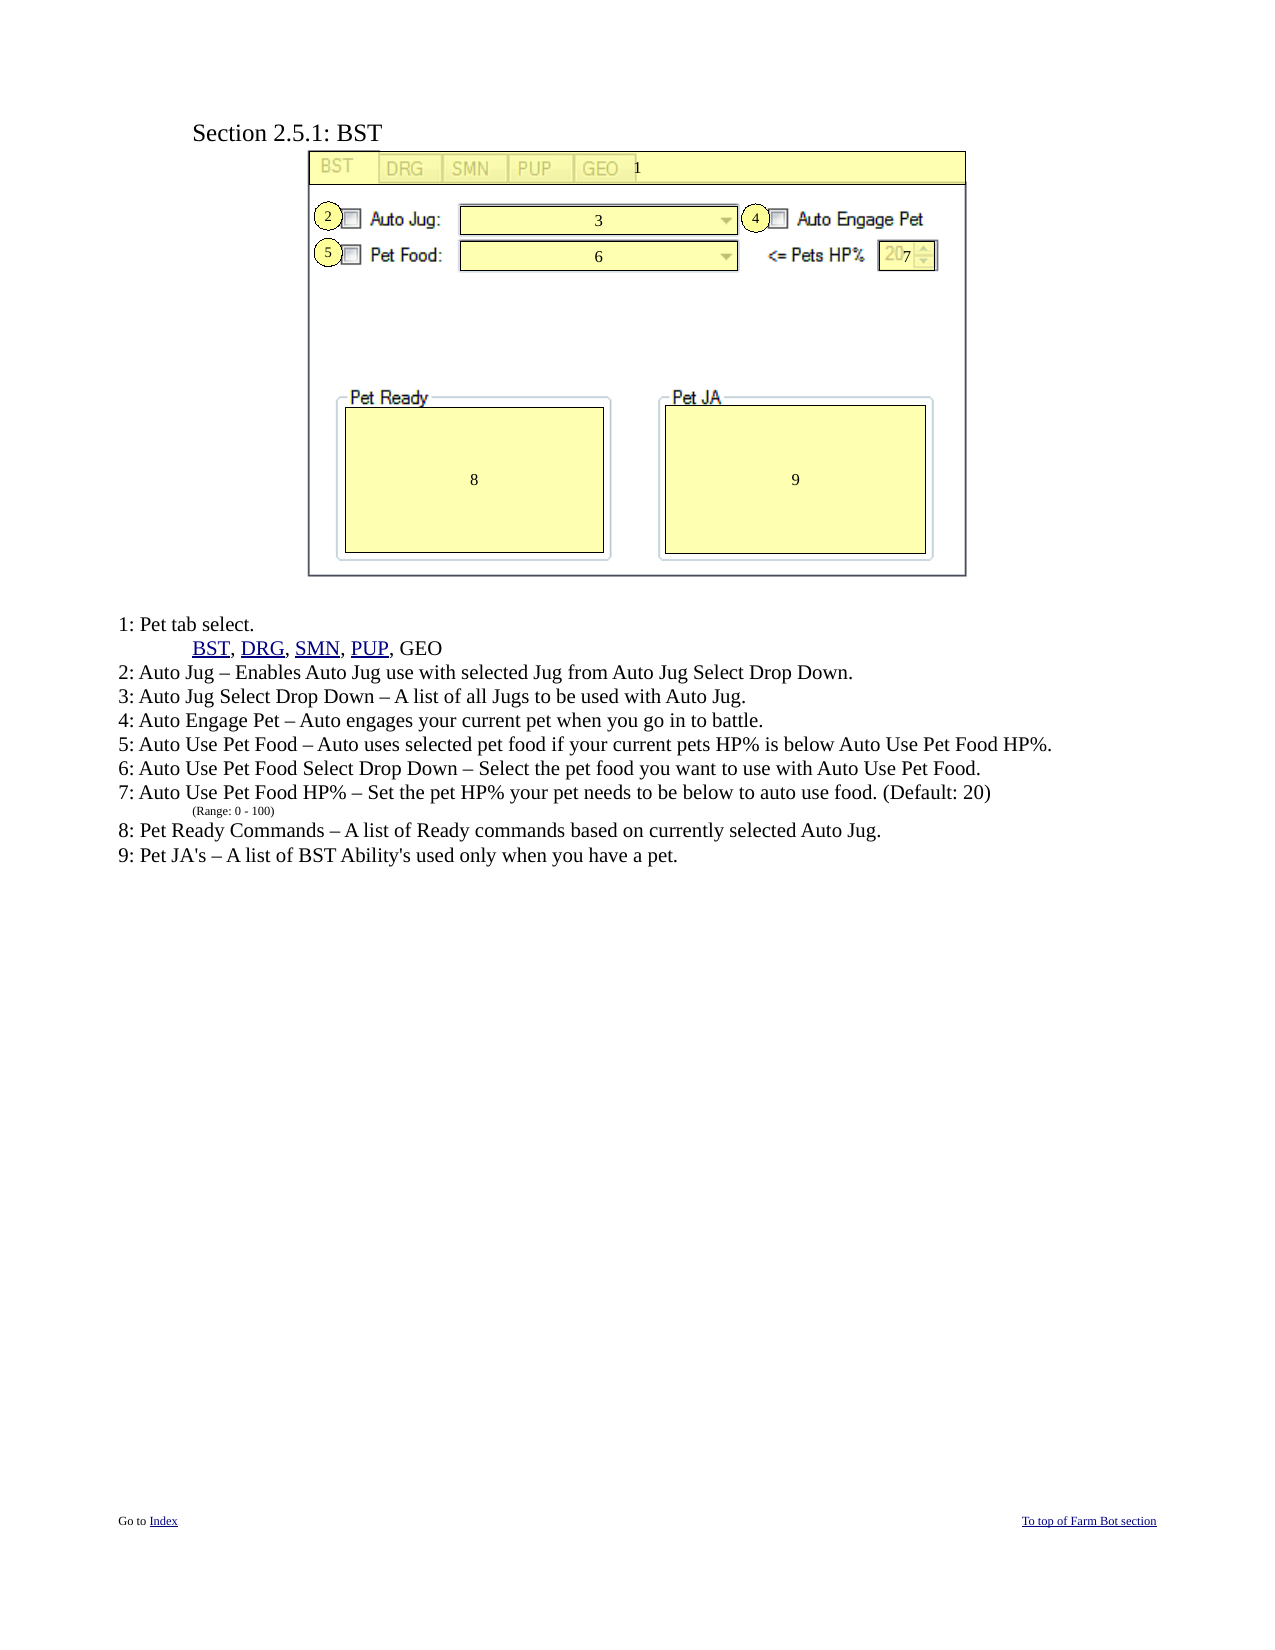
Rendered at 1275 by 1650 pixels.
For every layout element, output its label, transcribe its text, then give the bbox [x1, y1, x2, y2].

text 1: Pet tab select. [118, 612, 1157, 636]
text 2: Auto Jug – Enables Auto Jug use with selected Jug from Auto Jug Select Drop Down. [118, 660, 1157, 684]
text 3: Auto Jug Select Drop Down – A list of all Jugs to be used with Auto Jug. [118, 684, 1157, 708]
text Go to Index To top of Farm Bot section [118, 1513, 1157, 1528]
text 7: Auto Use Pet Food HP% – Set the pet HP% your pet needs to be below to auto use food. (Default: 20) [118, 780, 1157, 804]
text BST, DRG, SMN, PUP, GEO [118, 636, 1157, 660]
text (Range: 0 - 100) [118, 804, 1157, 818]
text 5: Auto Use Pet Food – Auto uses selected pet food if your current pets HP% is below Auto Use Pet Food HP%. [118, 732, 1157, 756]
text 6: Auto Use Pet Food Select Drop Down – Select the pet food you want to use with Auto Use Pet Food. [118, 756, 1157, 780]
text 4: Auto Engage Pet – Auto engages your current pet when you go in to battle. [118, 708, 1157, 732]
text Section 2.5.1: BST [118, 118, 1157, 147]
picture [302, 146, 973, 583]
text 8: Pet Ready Commands – A list of Ready commands based on currently selected Auto Jug. [118, 818, 1157, 842]
text 9: Pet JA's – A list of BST Ability's used only when you have a pet. [118, 842, 1157, 867]
